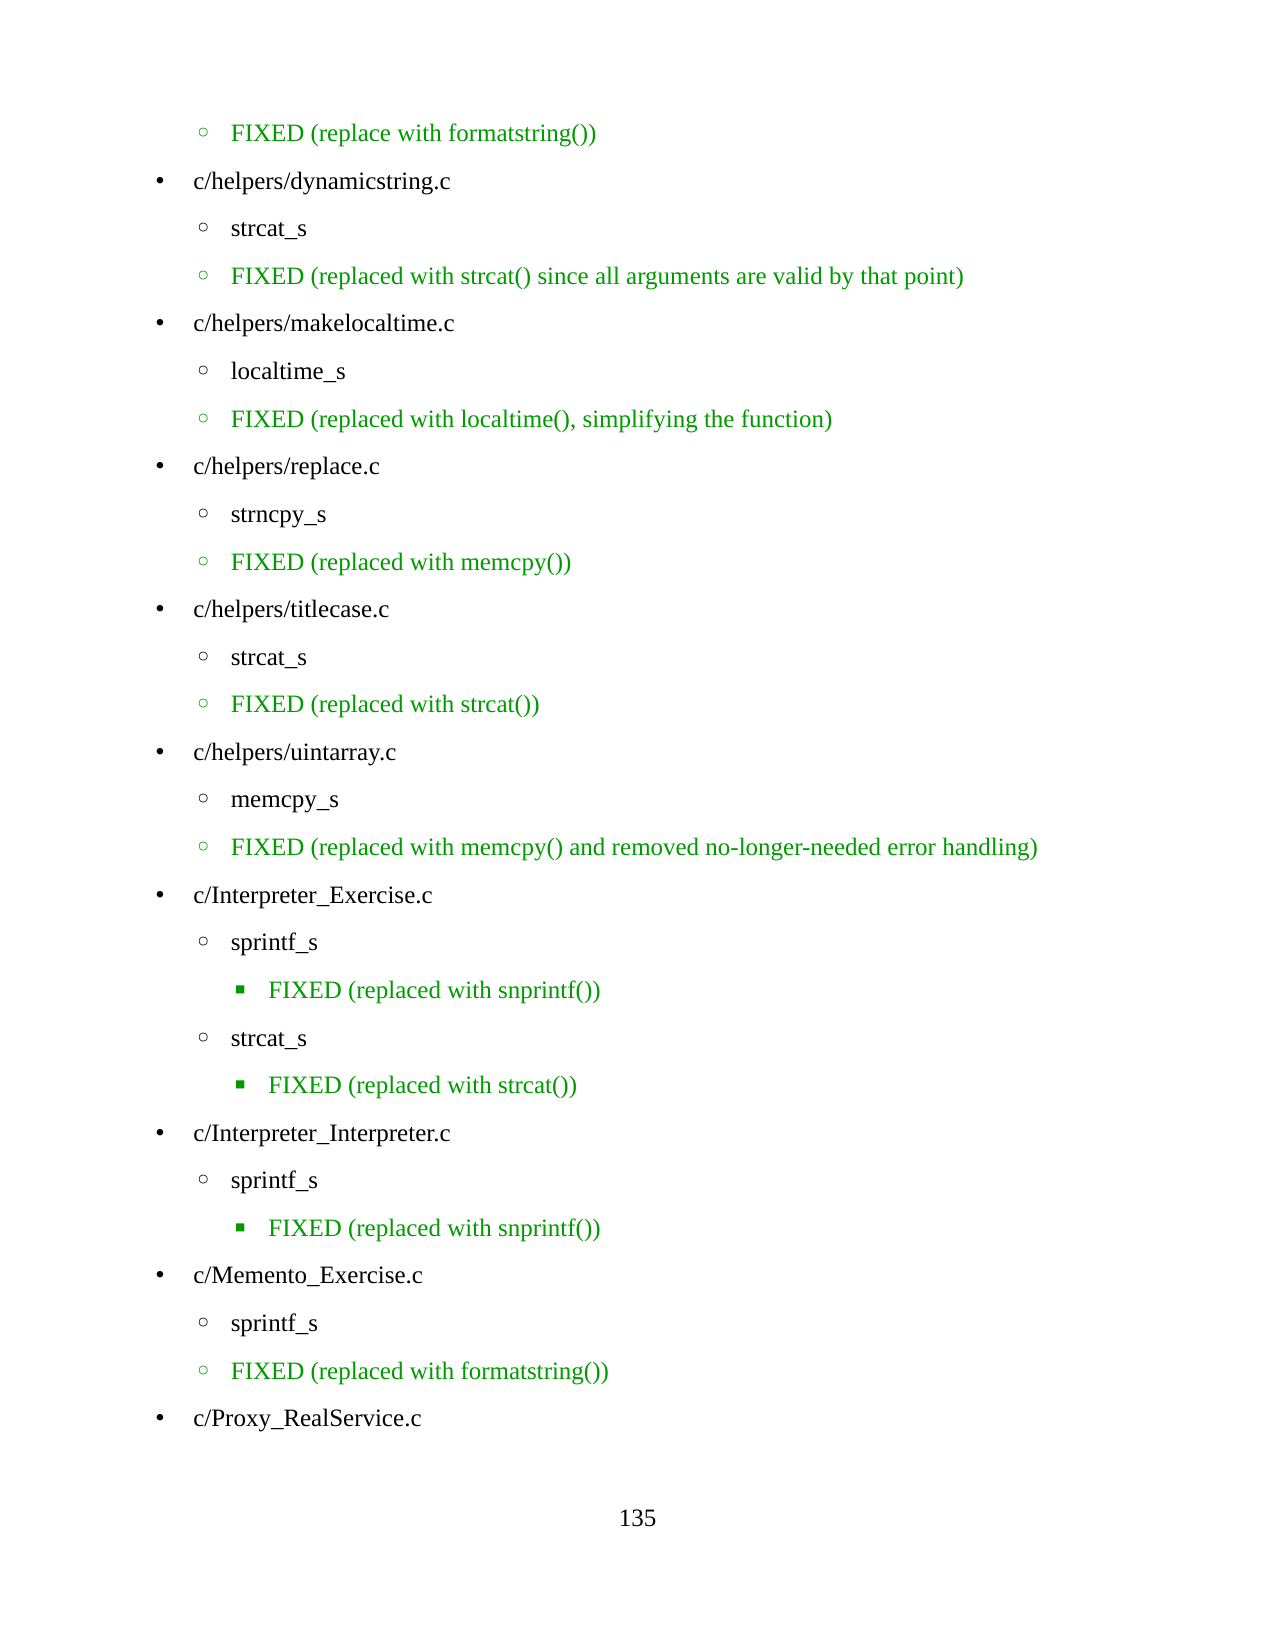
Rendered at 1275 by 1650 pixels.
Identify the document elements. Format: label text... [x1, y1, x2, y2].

list c/helpers/titlecase.c [156, 594, 1157, 623]
list FIXED (replaced with localtime(), simplifying the function) [193, 404, 1157, 432]
list c/helpers/makelocaltime.c [156, 308, 1157, 337]
list FIXED (replaced with strcat()) [193, 689, 1157, 718]
list c/Interpreter_Exercise.c [156, 880, 1157, 908]
list c/Proxy_RealService.c [156, 1403, 1157, 1432]
list FIXED (replaced with memcpy() and removed no-longer-needed error handling) [193, 832, 1157, 861]
list FIXED (replaced with snprintf()) [231, 1213, 1157, 1242]
list memcpy_s [193, 784, 1157, 813]
list c/Interpreter_Interpreter.c [156, 1118, 1157, 1147]
list strcat_s [193, 1023, 1157, 1051]
list c/helpers/replace.c [156, 451, 1157, 480]
list c/helpers/uintarray.c [156, 737, 1157, 766]
list FIXED (replaced with formatstring()) [193, 1356, 1157, 1384]
list c/helpers/dynamicstring.c [156, 166, 1157, 194]
list strcat_s [193, 213, 1157, 242]
list FIXED (replaced with memcpy()) [193, 547, 1157, 575]
list FIXED (replaced with snprintf()) [231, 975, 1157, 1004]
list FIXED (replaced with strcat() since all arguments are valid by that point) [193, 261, 1157, 290]
list sprintf_s [193, 1308, 1157, 1337]
list FIXED (replaced with strcat()) [231, 1070, 1157, 1099]
list FIXED (replace with formatstring()) [193, 118, 1157, 147]
list c/Memento_Exercise.c [156, 1261, 1157, 1289]
list strcat_s [193, 642, 1157, 671]
list localtime_s [193, 356, 1157, 385]
list sprintf_s [193, 927, 1157, 956]
list sprintf_s [193, 1165, 1157, 1194]
list strncpy_s [193, 499, 1157, 528]
